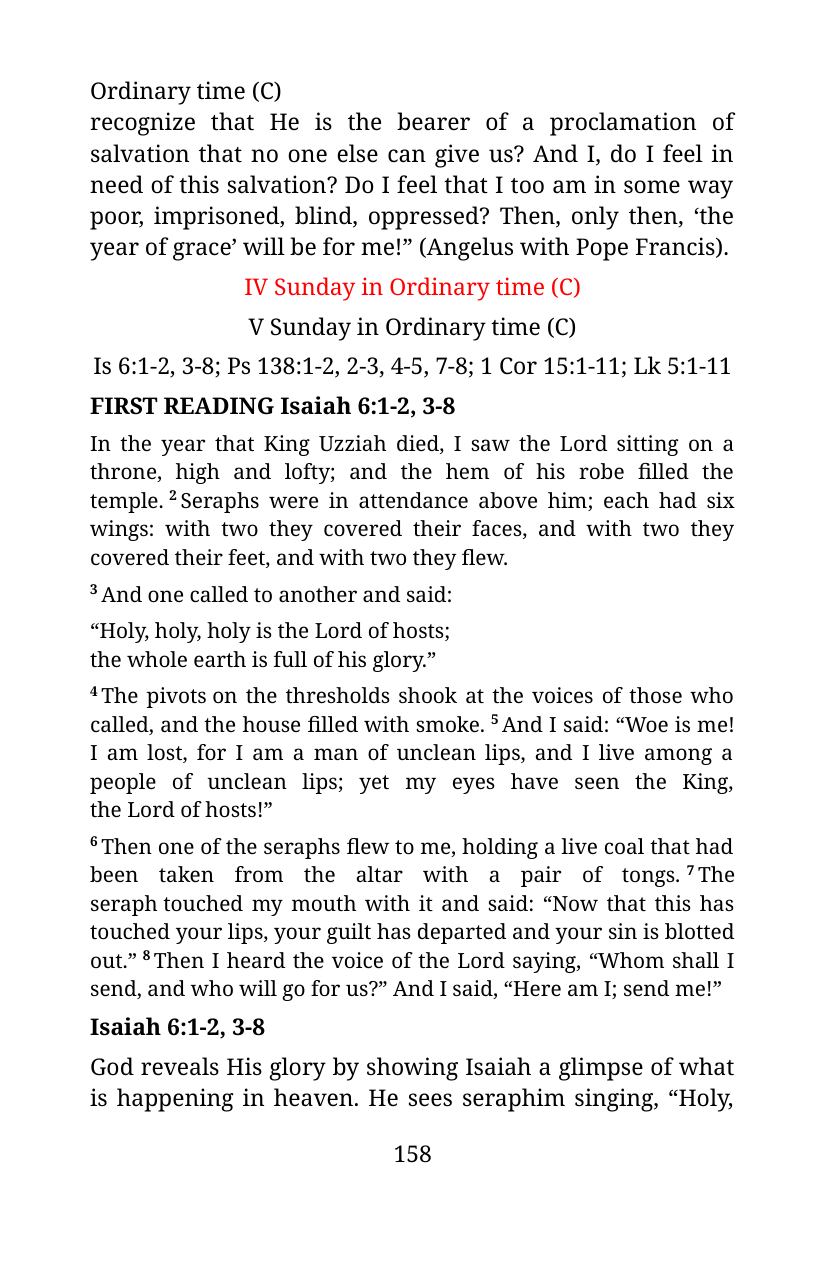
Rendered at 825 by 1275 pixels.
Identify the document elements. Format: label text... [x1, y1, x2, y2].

text Is 6:1-2, 3-8; Ps 138:1-2, 2-3, 4-5, 7-8; 1 Cor 15:1-11; Lk 5:1-11 [90, 350, 735, 381]
text recognize that He is the bearer of a proclamation of salvation that no one else can give us? And I, do I feel in need of this salvation? Do I feel that I too am in some way poor, imprisoned, blind, oppressed? Then, only then, ‘the year of grace’ will be for me!” (Angelus with Pope Francis). [90, 106, 735, 262]
text V Sunday in Ordinary time (C) [90, 310, 735, 342]
text “Holy, holy, holy is the Lord of hosts; the whole earth is full of his glory.” [90, 616, 735, 673]
text 6 Then one of the seraphs flew to me, holding a live coal that had been taken from the altar with a pair of tongs. 7 The seraph touched my mouth with it and said: “Now that this has touched your lips, your guilt has departed and your sin is blotted out.” 8 Then I heard the voice of the Lord saying, “Whom shall I send, and who will go for us?” And I said, “Here am I; send me!” [90, 832, 735, 1003]
text God reveals His glory by showing Isaiah a glimpse of what is happening in heaven. He sees seraphim singing, “Holy, [90, 1051, 735, 1113]
text 4 The pivots on the thresholds shook at the voices of those who called, and the house filled with smoke. 5 And I said: “Woe is me! I am lost, for I am a man of unclean lips, and I live among a people of unclean lips; yet my eyes have seen the King, the Lord of hosts!” [90, 682, 735, 824]
text Isaiah 6:1-2, 3-8 [90, 1011, 735, 1042]
text IV Sunday in Ordinary time (C) [90, 271, 735, 302]
text In the year that King Uzziah died, I saw the Lord sitting on a throne, high and lofty; and the hem of his robe filled the temple. 2 Seraphs were in attendance above him; each had six wings: with two they covered their faces, and with two they covered their feet, and with two they flew. [90, 429, 735, 571]
text 3 And one called to another and said: [90, 580, 735, 608]
text FIRST READING Isaiah 6:1-2, 3-8 [90, 389, 735, 421]
